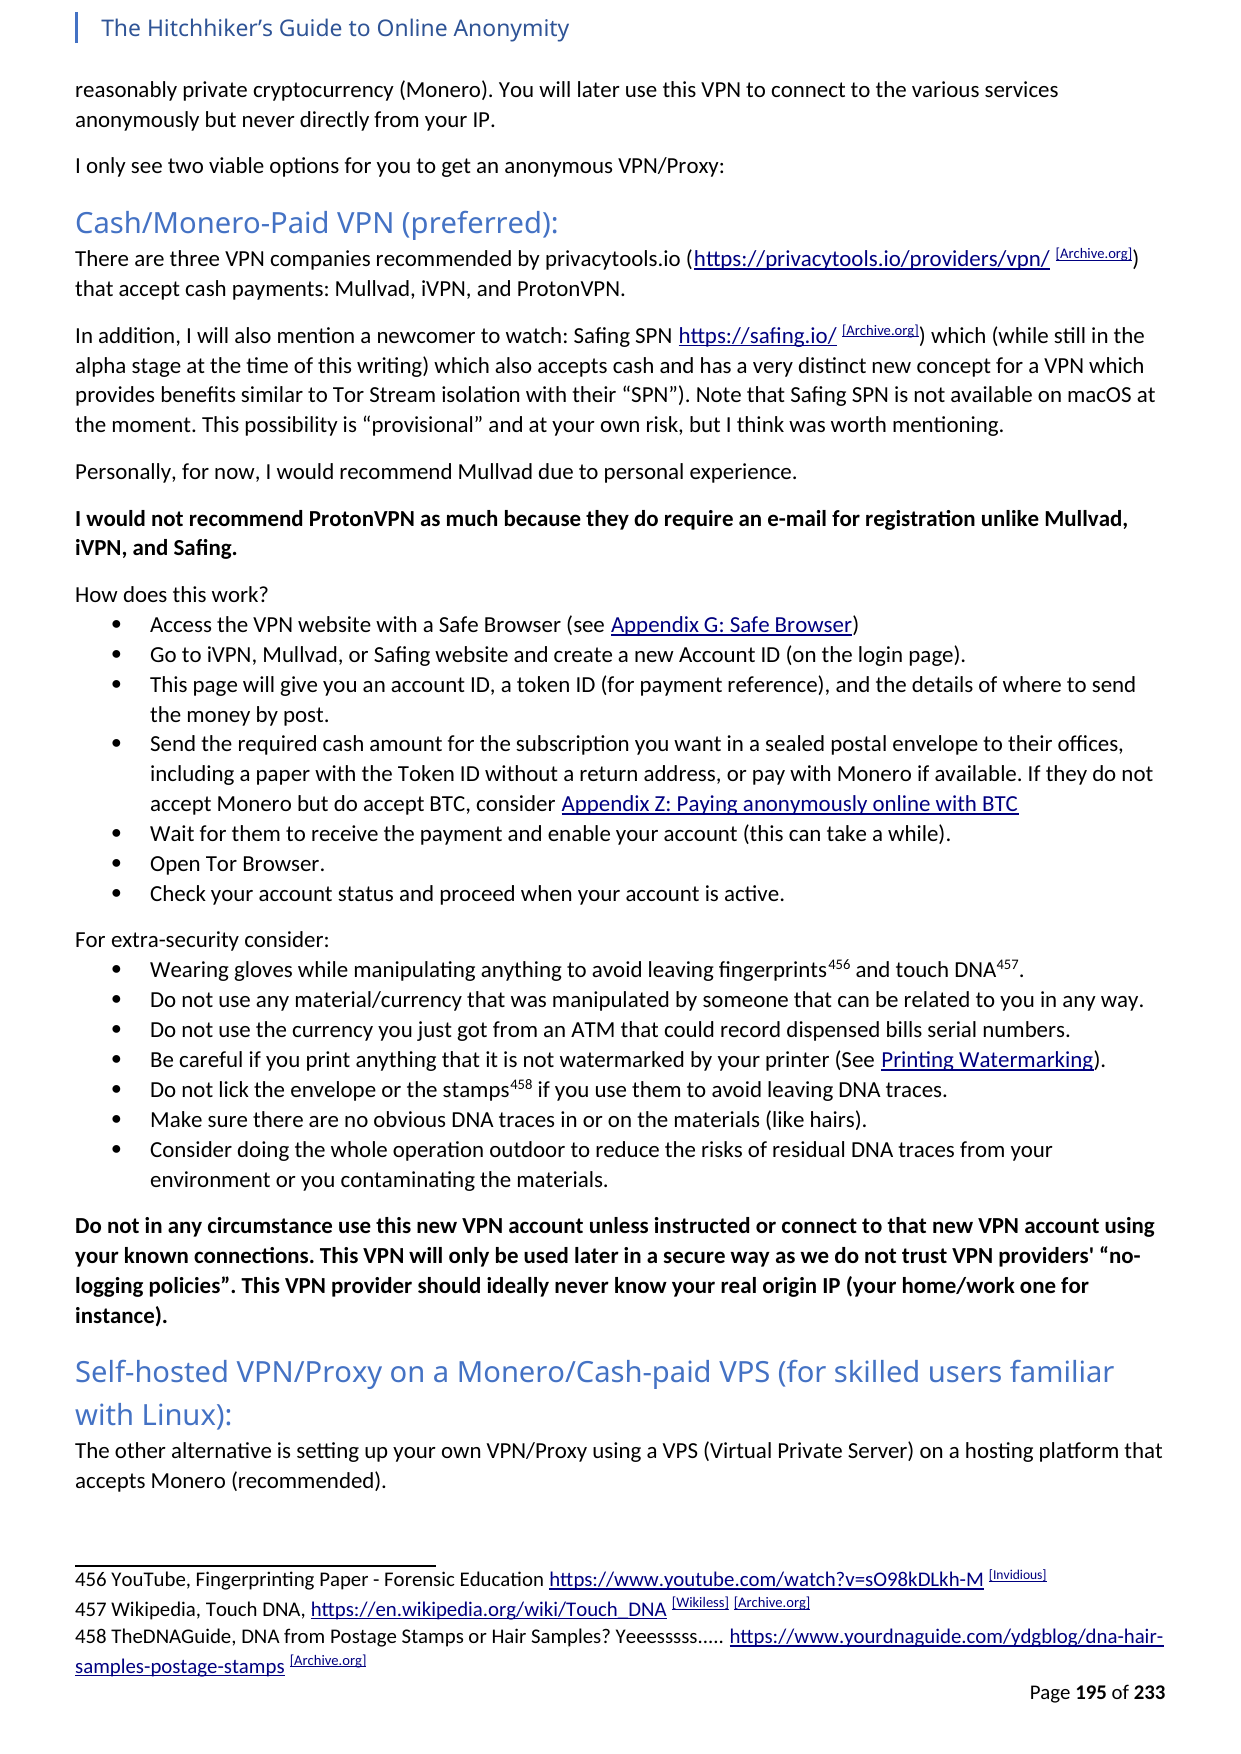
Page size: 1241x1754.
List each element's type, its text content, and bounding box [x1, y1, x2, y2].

list Access the VPN website with a Safe Browser (see Appendix G: Safe Browser) [112, 610, 1165, 638]
text I only see two viable options for you to get an anonymous VPN/Proxy: [75, 151, 1165, 179]
list This page will give you an account ID, a token ID (for payment reference), and the details of where to send the money by post. [112, 670, 1165, 728]
list Do not use any material/currency that was manipulated by someone that can be related to you in any way. [112, 985, 1165, 1013]
text reasonably private cryptocurrency (Monero). You will later use this VPN to connect to the various services anonymously but never directly from your IP. [75, 75, 1165, 133]
text I would not recommend ProtonVPN as much because they do require an e-mail for registration unlike Mullvad, iVPN, and Safing. [75, 504, 1165, 562]
text How does this work? [75, 580, 1165, 608]
text Do not in any circumstance use this new VPN account unless instructed or connect to that new VPN account using your known connections. This VPN will only be used later in a secure way as we do not trust VPN providers' “no-logging policies”. This VPN provider should ideally never know your real origin IP (your home/work one for instance). [75, 1211, 1165, 1329]
list Wearing gloves while manipulating anything to avoid leaving fingerprints and touch DNA. [112, 956, 1165, 983]
subtitle Self-hosted VPN/Proxy on a Monero/Cash-paid VPS (for skilled users familiar with Linux): [75, 1352, 1165, 1434]
list Be careful if you print anything that it is not watermarked by your printer (See Printing Watermarking). [112, 1045, 1165, 1073]
subtitle Cash/Monero-Paid VPN (preferred): [75, 202, 1165, 242]
list Do not use the currency you just got from an ATM that could record dispensed bills serial numbers. [112, 1015, 1165, 1043]
list Wikipedia, Touch DNA, https://en.wikipedia.org/wiki/Touch_DNA [Wikiless] [Archive.org] [75, 1594, 1165, 1622]
list Open Tor Browser. [112, 849, 1165, 877]
text There are three VPN companies recommended by privacytools.io (https://privacytools.io/providers/vpn/ [Archive.org]) that accept cash payments: Mullvad, iVPN, and ProtonVPN. [75, 244, 1165, 302]
list Check your account status and proceed when your account is active. [112, 879, 1165, 907]
text In addition, I will also mention a newcomer to watch: Safing SPN https://safing.io/ [Archive.org]) which (while still in the alpha stage at the time of this writing) which also accepts cash and has a very distinct new concept for a VPN which provides benefits similar to Tor Stream isolation with their “SPN”). Note that Safing SPN is not available on macOS at the moment. This possibility is “provisional” and at your own risk, but I think was worth mentioning. [75, 321, 1165, 438]
list TheDNAGuide, DNA from Postage Stamps or Hair Samples? Yeeesssss..... https://www.yourdnaguide.com/ydgblog/dna-hair-samples-postage-stamps [Archive.org] [75, 1624, 1165, 1679]
list Send the required cash amount for the subscription you want in a sealed postal envelope to their offices, including a paper with the Token ID without a return address, or pay with Monero if available. If they do not accept Monero but do accept BTC, consider Appendix Z: Paying anonymously online with BTC [112, 729, 1165, 817]
list Wait for them to receive the payment and enable your account (this can take a while). [112, 819, 1165, 847]
list Consider doing the whole operation outdoor to reduce the risks of residual DNA traces from your environment or you contaminating the materials. [112, 1135, 1165, 1193]
list Do not lick the envelope or the stamps if you use them to avoid leaving DNA traces. [112, 1075, 1165, 1103]
list Make sure there are no obvious DNA traces in or on the materials (like hairs). [112, 1105, 1165, 1133]
list YouTube, Fingerprinting Paper - Forensic Education https://www.youtube.com/watch?v=sO98kDLkh-M [Invidious] [75, 1567, 1165, 1592]
list Go to iVPN, Mullvad, or Safing website and create a new Account ID (on the login page). [112, 640, 1165, 668]
text Personally, for now, I would recommend Mullvad due to personal experience. [75, 457, 1165, 485]
text The other alternative is setting up your own VPN/Proxy using a VPS (Virtual Private Server) on a hosting platform that accepts Monero (recommended). [75, 1437, 1165, 1494]
text For extra-security consider: [75, 926, 1165, 954]
